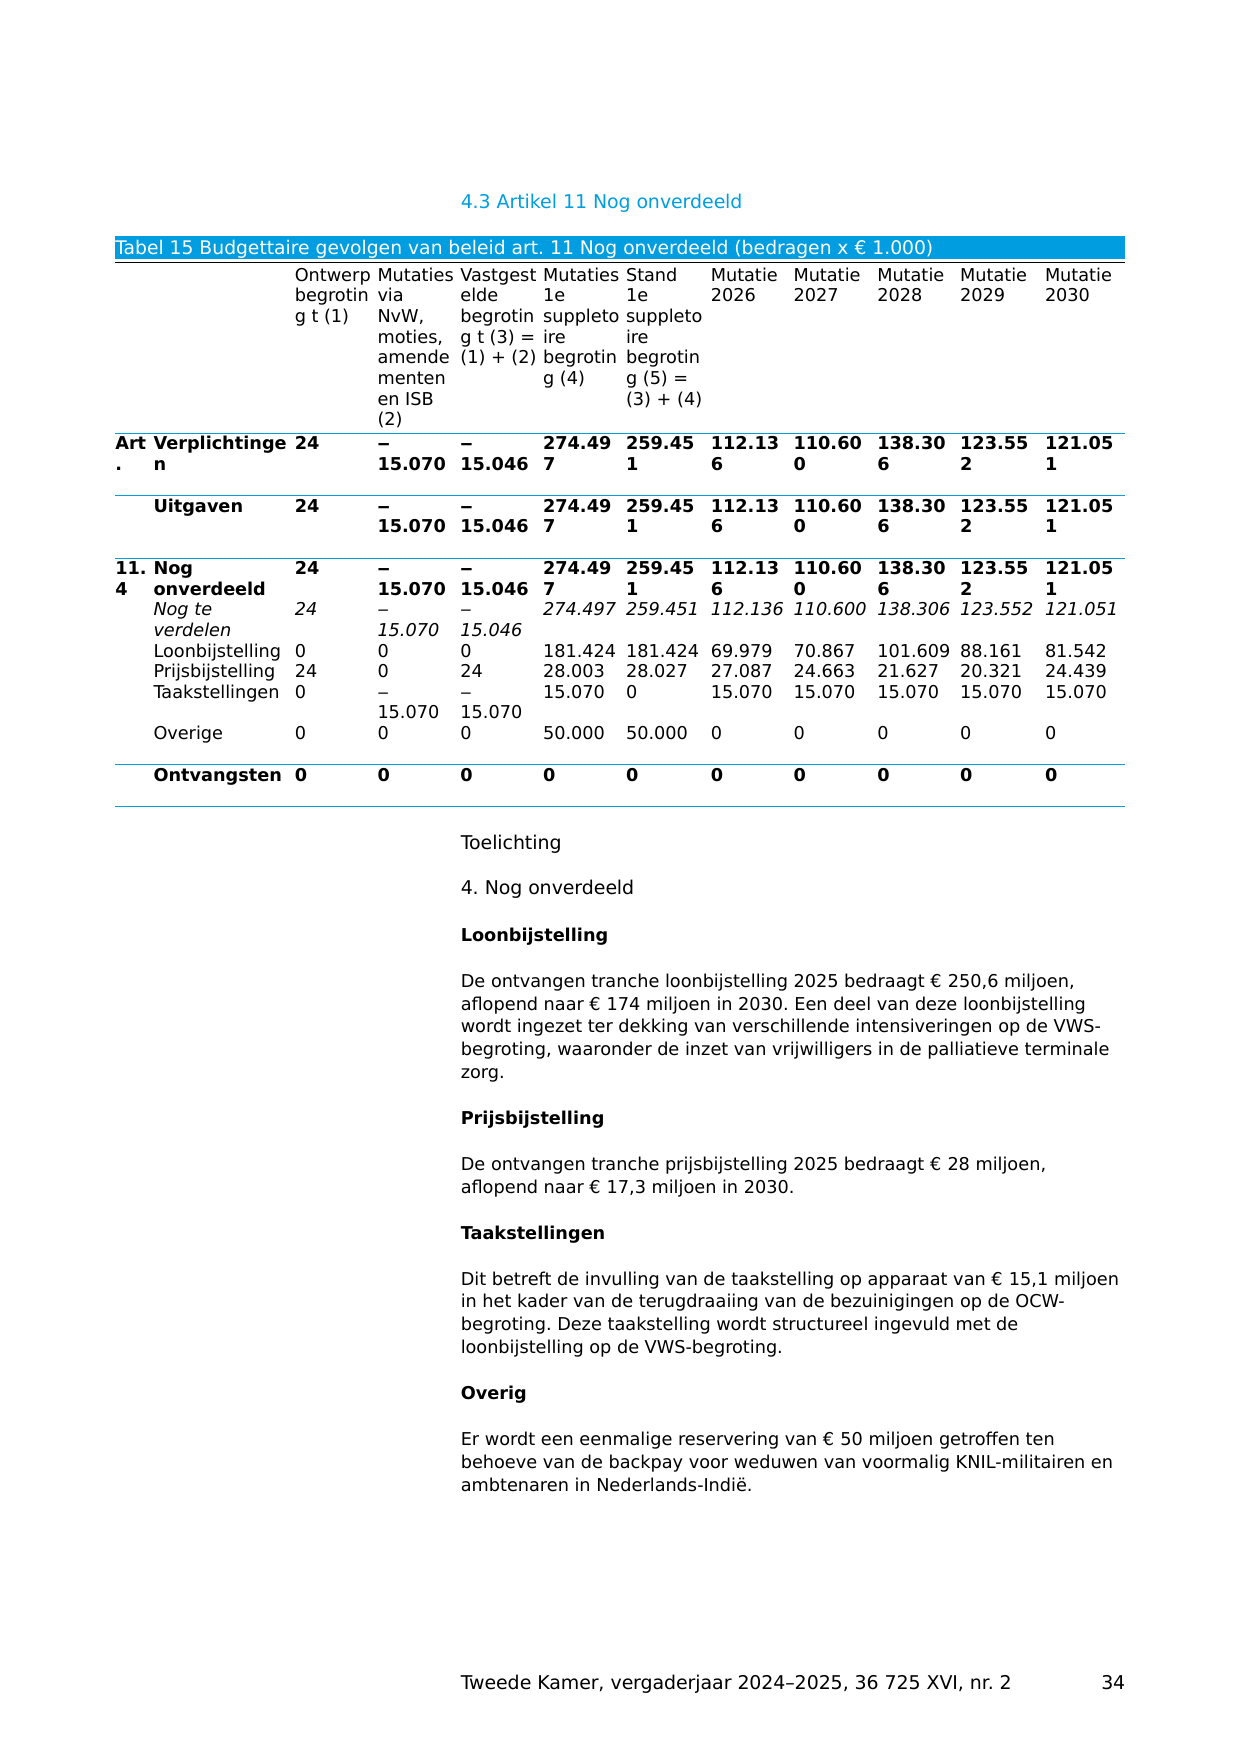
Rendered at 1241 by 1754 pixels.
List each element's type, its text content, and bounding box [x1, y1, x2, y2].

table_cell 15.070 [874, 682, 957, 723]
table_cell 0 [457, 723, 540, 744]
table_cell Mutatie 2029 [957, 263, 1042, 433]
table_cell 27.087 [708, 661, 790, 682]
table_cell 274.497 [540, 496, 623, 537]
table_cell 69.979 [708, 641, 790, 661]
table_cell 0 [374, 661, 457, 682]
table_cell 0 [374, 641, 457, 661]
table_cell 259.451 [623, 559, 708, 599]
table_cell [115, 641, 150, 661]
table_cell 50.000 [623, 723, 708, 744]
table_cell 70.867 [790, 641, 874, 661]
text De ontvangen tranche prijsbĳstelling 2025 bedraagt € 28 miljoen, aflopend naar € 17,3 miljoen in 2030. [461, 1152, 1125, 1198]
table_cell 0 [790, 765, 874, 785]
table_cell 15.070 [957, 682, 1042, 723]
table_cell Taakstellingen [150, 682, 292, 723]
table_cell [457, 785, 540, 806]
table_cell 259.451 [623, 434, 708, 474]
table_cell 24 [292, 599, 374, 641]
table_cell [374, 744, 457, 764]
table_cell Nog onverdeeld [150, 559, 292, 599]
table_cell 28.003 [540, 661, 623, 682]
title 4.3 Artikel 11 Nog onverdeeld [461, 191, 1125, 213]
table_cell 121.051 [1042, 496, 1125, 537]
table_cell 0 [374, 723, 457, 744]
table_cell 0 [374, 765, 457, 785]
table_cell [874, 475, 957, 495]
table_cell 0 [292, 682, 374, 723]
table_cell 259.451 [623, 599, 708, 641]
table_cell ‒ 15.046 [457, 559, 540, 599]
table_cell [1042, 475, 1125, 495]
table_cell 21.627 [874, 661, 957, 682]
table_cell Mutatie 2030 [1042, 263, 1125, 433]
table_cell 0 [292, 765, 374, 785]
table_cell Mutaties 1e suppletoire begroting (4) [540, 263, 623, 433]
table_cell 0 [1042, 765, 1125, 785]
table_cell [150, 537, 292, 557]
table_cell 0 [292, 641, 374, 661]
table_cell [374, 475, 457, 495]
table_cell ‒ 15.070 [374, 599, 457, 641]
text De ontvangen tranche loonbĳstelling 2025 bedraagt € 250,6 miljoen, aflopend naar € 174 miljoen in 2030. Een deel van deze loonbijstelling wordt ingezet ter dekking van verschillende intensiveringen op de VWS-begroting, waaronder de inzet van vrijwilligers in de palliatieve terminale zorg. [461, 969, 1125, 1083]
text Taakstellingen [461, 1221, 1125, 1244]
table_cell ‒ 15.046 [457, 599, 540, 641]
table_cell [790, 744, 874, 764]
table_cell 138.306 [874, 599, 957, 641]
table_cell Mutatie 2028 [874, 263, 957, 433]
table_cell [457, 537, 540, 557]
title 4. Nog onverdeeld [461, 877, 1125, 899]
table_cell 81.542 [1042, 641, 1125, 661]
table_cell [292, 537, 374, 557]
table_cell ‒ 15.046 [457, 496, 540, 537]
table_cell 0 [623, 765, 708, 785]
table_cell 24.439 [1042, 661, 1125, 682]
table_cell 123.552 [957, 559, 1042, 599]
table_cell [708, 475, 790, 495]
table_cell 0 [708, 723, 790, 744]
table_cell 110.600 [790, 434, 874, 474]
table_cell 0 [457, 765, 540, 785]
table_cell 101.609 [874, 641, 957, 661]
table_cell 110.600 [790, 559, 874, 599]
table_cell Mutatie 2026 [708, 263, 790, 433]
table_cell 181.424 [540, 641, 623, 661]
table_cell Overige [150, 723, 292, 744]
table_cell [623, 744, 708, 764]
table_cell [457, 475, 540, 495]
table_cell 24 [292, 559, 374, 599]
table_cell 138.306 [874, 496, 957, 537]
table_cell [623, 537, 708, 557]
table_cell 24 [292, 434, 374, 474]
table_cell 0 [708, 765, 790, 785]
table_cell [790, 785, 874, 806]
table_cell ‒ 15.070 [374, 682, 457, 723]
table_cell Ontwerpbegroting t (1) [292, 263, 374, 433]
table_cell 181.424 [623, 641, 708, 661]
table_cell 0 [623, 682, 708, 723]
table_cell 11.4 [115, 559, 150, 599]
table_cell [874, 785, 957, 806]
table_cell 15.070 [790, 682, 874, 723]
text Overig [461, 1381, 1125, 1404]
text Dit betreft de invulling van de taakstelling op apparaat van € 15,1 miljoen in het kader van de terugdraaiing van de bezuinigingen op de OCW-begroting. Deze taakstelling wordt structureel ingevuld met de loonbijstelling op de VWS-begroting. [461, 1267, 1125, 1358]
table_cell 112.136 [708, 434, 790, 474]
table_cell 28.027 [623, 661, 708, 682]
table_cell 0 [540, 765, 623, 785]
table_cell [115, 537, 150, 557]
table_cell ‒ 15.070 [374, 496, 457, 537]
table_cell [790, 475, 874, 495]
table_cell [957, 744, 1042, 764]
table_cell 274.497 [540, 434, 623, 474]
table_cell [623, 475, 708, 495]
table_cell [957, 785, 1042, 806]
table_cell 259.451 [623, 496, 708, 537]
title Toelichting [461, 832, 1125, 853]
table_cell 0 [957, 723, 1042, 744]
table_cell [623, 785, 708, 806]
table_cell [874, 744, 957, 764]
table_cell ‒ 15.070 [457, 682, 540, 723]
table_cell [150, 263, 292, 433]
table_cell [115, 785, 150, 806]
table_cell [150, 785, 292, 806]
table_cell 0 [790, 723, 874, 744]
table_cell [115, 744, 150, 764]
table_cell 24.663 [790, 661, 874, 682]
table_cell 20.321 [957, 661, 1042, 682]
table_cell [708, 744, 790, 764]
table_cell 0 [874, 765, 957, 785]
table_cell Art. [115, 434, 150, 474]
table_cell 112.136 [708, 496, 790, 537]
table_cell 121.051 [1042, 434, 1125, 474]
text Loonbijstelling [461, 923, 1125, 946]
table_cell [540, 475, 623, 495]
table_cell [708, 537, 790, 557]
table_cell ‒ 15.046 [457, 434, 540, 474]
table_cell [374, 537, 457, 557]
table_cell [115, 475, 150, 495]
table_cell [1042, 785, 1125, 806]
table_cell 15.070 [540, 682, 623, 723]
table_cell [115, 599, 150, 641]
table_cell 123.552 [957, 496, 1042, 537]
table_cell [1042, 744, 1125, 764]
table_cell [292, 475, 374, 495]
table_cell 88.161 [957, 641, 1042, 661]
table_cell [150, 744, 292, 764]
table_cell 0 [457, 641, 540, 661]
table_cell 112.136 [708, 559, 790, 599]
table_cell Stand 1e suppletoire begroting (5) = (3) + (4) [623, 263, 708, 433]
table_cell [540, 744, 623, 764]
table_cell 0 [874, 723, 957, 744]
table_cell [790, 537, 874, 557]
table_cell [708, 785, 790, 806]
table_cell Vastgestelde begroting t (3) = (1) + (2) [457, 263, 540, 433]
table_cell [115, 765, 150, 785]
text Er wordt een eenmalige reservering van € 50 miljoen getroffen ten behoeve van de backpay voor weduwen van voormalig KNIL-militairen en ambtenaren in Nederlands-Indië. [461, 1427, 1125, 1496]
table_cell 24 [292, 496, 374, 537]
table_cell Prijsbijstelling [150, 661, 292, 682]
table_cell Mutatie 2027 [790, 263, 874, 433]
table_cell 110.600 [790, 496, 874, 537]
table_cell [540, 785, 623, 806]
table_cell 121.051 [1042, 599, 1125, 641]
table_cell 123.552 [957, 599, 1042, 641]
table_cell [374, 785, 457, 806]
table_cell [150, 475, 292, 495]
table_cell 15.070 [708, 682, 790, 723]
table_cell Nog te verdelen [150, 599, 292, 641]
table_cell 15.070 [1042, 682, 1125, 723]
table_cell 123.552 [957, 434, 1042, 474]
table_cell [292, 744, 374, 764]
table_cell Verplichtingen [150, 434, 292, 474]
table_cell [540, 537, 623, 557]
table_cell Loonbijstelling [150, 641, 292, 661]
text Prijsbijstelling [461, 1106, 1125, 1129]
table_cell 274.497 [540, 599, 623, 641]
table_cell [115, 263, 150, 433]
table_cell 274.497 [540, 559, 623, 599]
table_cell 138.306 [874, 434, 957, 474]
table_cell 0 [957, 765, 1042, 785]
table_cell [115, 496, 150, 537]
table_cell 138.306 [874, 559, 957, 599]
table_cell [115, 723, 150, 744]
table_cell 121.051 [1042, 559, 1125, 599]
table_cell [292, 785, 374, 806]
table_cell ‒ 15.070 [374, 434, 457, 474]
table_cell 110.600 [790, 599, 874, 641]
table_cell [957, 537, 1042, 557]
table_cell ‒ 15.070 [374, 559, 457, 599]
table_cell Ontvangsten [150, 765, 292, 785]
table_cell 0 [1042, 723, 1125, 744]
table_cell [1042, 537, 1125, 557]
table_cell Mutaties via NvW, moties, amendementen en ISB (2) [374, 263, 457, 433]
table_cell 112.136 [708, 599, 790, 641]
table_cell [115, 661, 150, 682]
table_cell 0 [292, 723, 374, 744]
table_cell [874, 537, 957, 557]
table_cell 24 [457, 661, 540, 682]
table_cell 24 [292, 661, 374, 682]
table_cell Uitgaven [150, 496, 292, 537]
table_cell [457, 744, 540, 764]
table_cell [115, 682, 150, 723]
table_cell 50.000 [540, 723, 623, 744]
table_cell [957, 475, 1042, 495]
